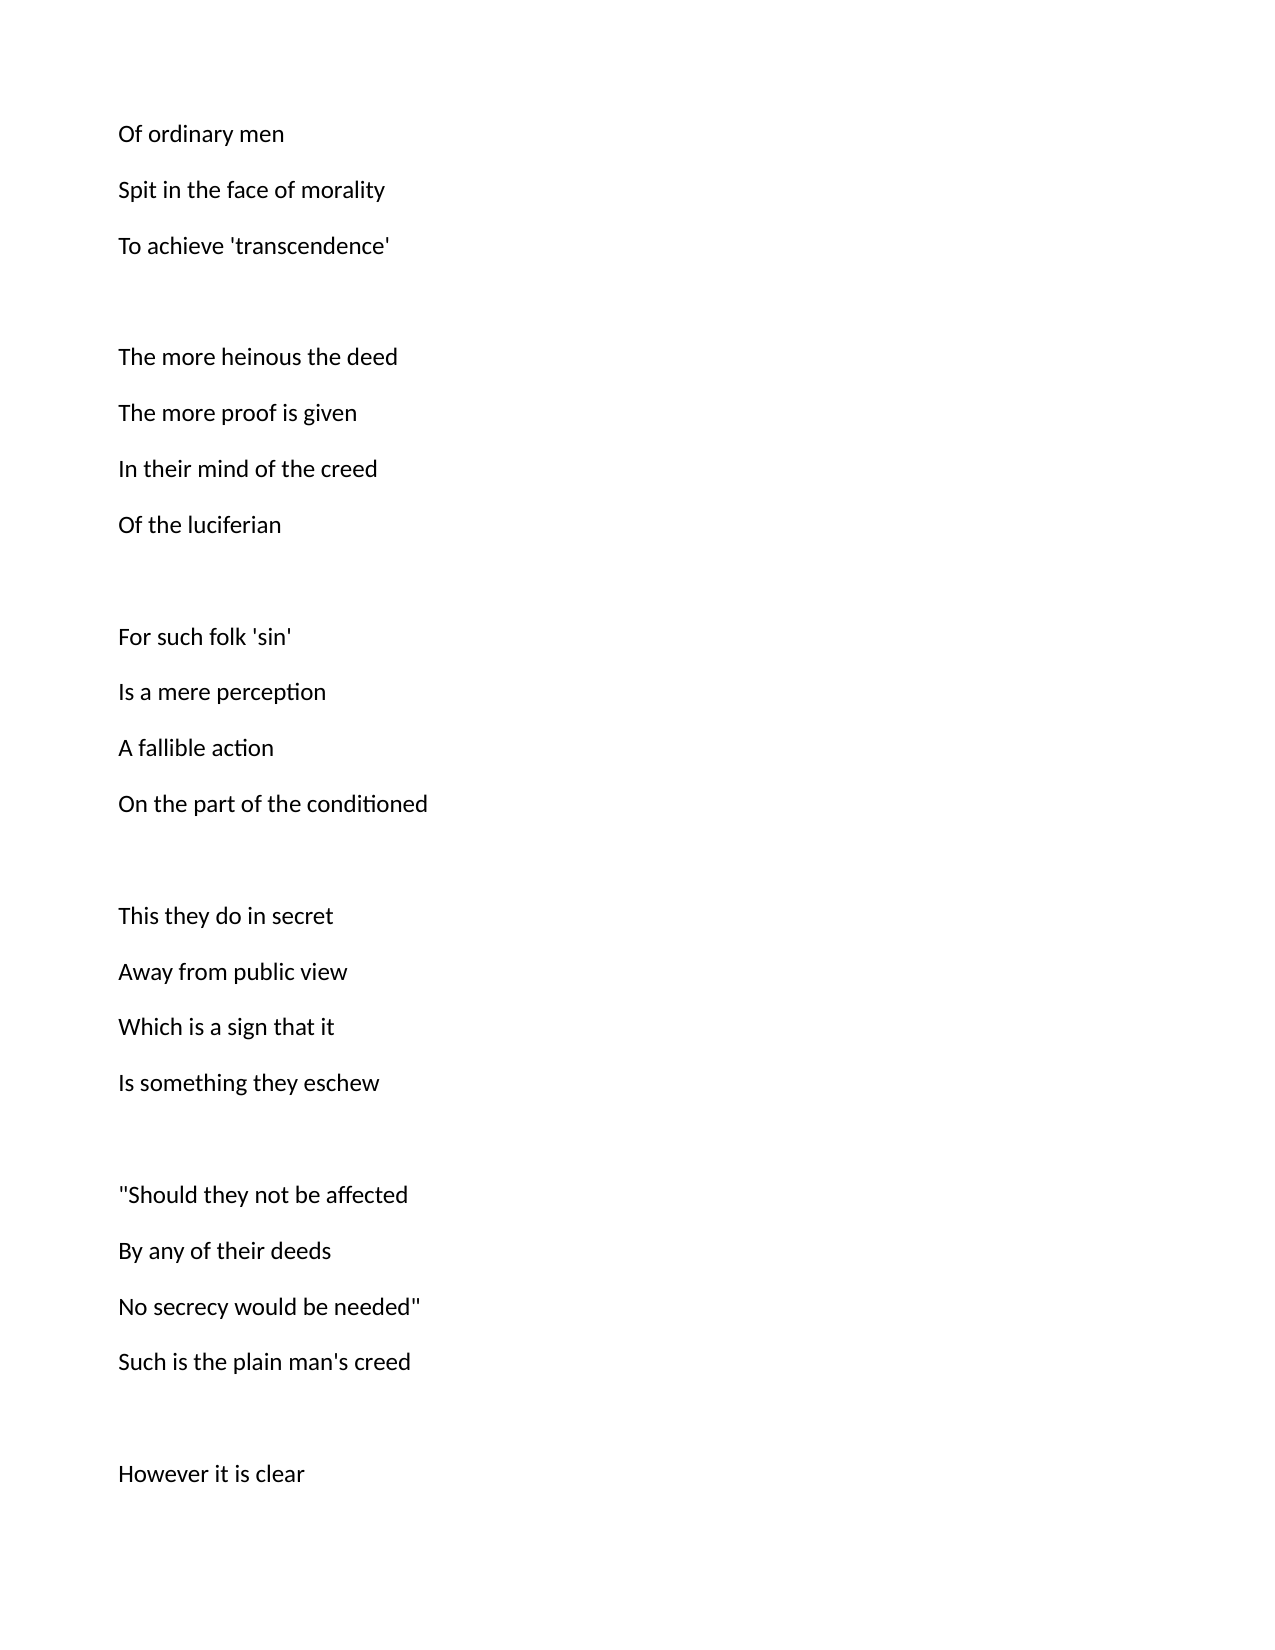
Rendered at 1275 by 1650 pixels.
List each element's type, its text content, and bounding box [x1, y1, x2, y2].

text For such folk 'sin' [118, 621, 1157, 651]
text Spit in the face of morality [118, 174, 1157, 204]
text A fallible action [118, 732, 1157, 763]
text This they do in secret [118, 900, 1157, 930]
text By any of their deeds [118, 1235, 1157, 1265]
text The more proof is given [118, 397, 1157, 428]
text Which is a sign that it [118, 1011, 1157, 1042]
text Is a mere perception [118, 676, 1157, 707]
text In their mind of the creed [118, 453, 1157, 484]
text However it is clear [118, 1458, 1157, 1489]
text The more heinous the deed [118, 341, 1157, 372]
text Of the luciferian [118, 509, 1157, 539]
text On the part of the conditioned [118, 788, 1157, 819]
text To achieve 'transcendence' [118, 230, 1157, 260]
text Is something they eschew [118, 1067, 1157, 1098]
text No secrecy would be needed" [118, 1291, 1157, 1321]
text Such is the plain man's creed [118, 1346, 1157, 1377]
text "Should they not be affected [118, 1179, 1157, 1209]
text Of ordinary men [118, 118, 1157, 149]
text Away from public view [118, 956, 1157, 986]
